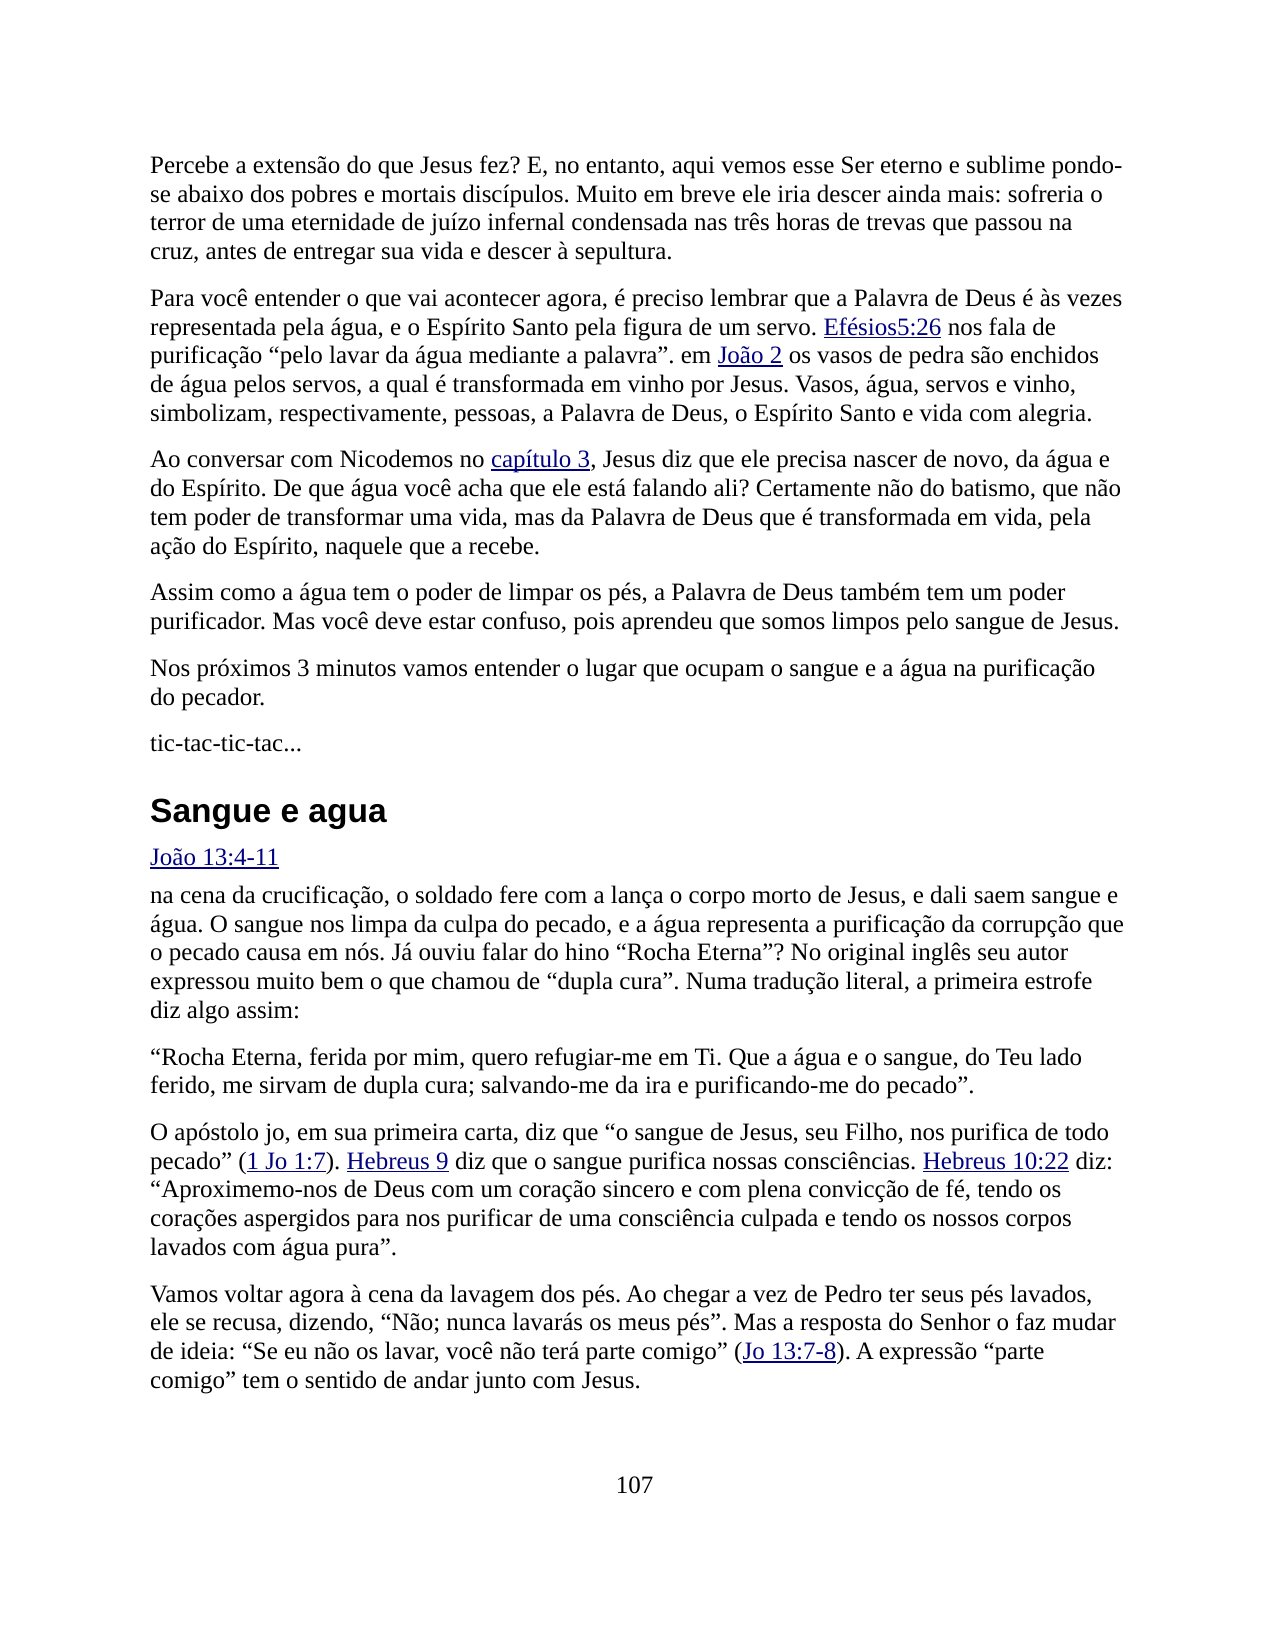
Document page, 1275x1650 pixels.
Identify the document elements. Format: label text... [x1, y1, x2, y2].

text “Rocha Eterna, ferida por mim, quero refugiar-me em Ti. Que a água e o sangue, do Teu lado ferido, me sirvam de dupla cura; salvando-me da ira e purificando-me do pecado”. [150, 1042, 1125, 1099]
text João 13:4-11 [150, 842, 1125, 871]
text Ao conversar com Nicodemos no capítulo 3, Jesus diz que ele precisa nascer de novo, da água e do Espírito. De que água você acha que ele está falando ali? Certamente não do batismo, que não tem poder de transformar uma vida, mas da Palavra de Deus que é transformada em vida, pela ação do Espírito, naquele que a recebe. [150, 444, 1125, 559]
text Nos próximos 3 minutos vamos entender o lugar que ocupam o sangue e a água na purificação do pecador. [150, 653, 1125, 710]
text na cena da crucificação, o soldado fere com a lança o corpo morto de Jesus, e dali saem sangue e água. O sangue nos limpa da culpa do pecado, e a água representa a purificação da corrupção que o pecado causa em nós. Já ouviu falar do hino “Rocha Eterna”? No original inglês seu autor expressou muito bem o que chamou de “dupla cura”. Numa tradução literal, a primeira estrofe diz algo assim: [150, 880, 1125, 1024]
text Para você entender o que vai acontecer agora, é preciso lembrar que a Palavra de Deus é às vezes representada pela água, e o Espírito Santo pela figura de um servo. Efésios5:26 nos fala de purificação “pelo lavar da água mediante a palavra”. em João 2 os vasos de pedra são enchidos de água pelos servos, a qual é transformada em vinho por Jesus. Vasos, água, servos e vinho, simbolizam, respectivamente, pessoas, a Palavra de Deus, o Espírito Santo e vida com alegria. [150, 283, 1125, 427]
text O apóstolo jo, em sua primeira carta, diz que “o sangue de Jesus, seu Filho, nos purifica de todo pecado” (1 Jo 1:7). Hebreus 9 diz que o sangue purifica nossas consciências. Hebreus 10:22 diz: “Aproximemo-nos de Deus com um coração sincero e com plena convicção de fé, tendo os corações aspergidos para nos purificar de uma consciência culpada e tendo os nossos corpos lavados com água pura”. [150, 1117, 1125, 1261]
text Vamos voltar agora à cena da lavagem dos pés. Ao chegar a vez de Pedro ter seus pés lavados, ele se recusa, dizendo, “Não; nunca lavarás os meus pés”. Mas a resposta do Senhor o faz mudar de ideia: “Se eu não os lavar, você não terá parte comigo” (Jo 13:7-8). A expressão “parte comigo” tem o sentido de andar junto com Jesus. [150, 1279, 1125, 1394]
text Percebe a extensão do que Jesus fez? E, no entanto, aqui vemos esse Ser eterno e sublime pondo-se abaixo dos pobres e mortais discípulos. Muito em breve ele iria descer ainda mais: sofreria o terror de uma eternidade de juízo infernal condensada nas três horas de trevas que passou na cruz, antes de entregar sua vida e descer à sepultura. [150, 150, 1125, 265]
text Assim como a água tem o poder de limpar os pés, a Palavra de Deus também tem um poder purificador. Mas você deve estar confuso, pois aprendeu que somos limpos pelo sangue de Jesus. [150, 577, 1125, 635]
subtitle Sangue e agua [150, 791, 1125, 830]
text tic-tac-tic-tac... [150, 728, 1125, 757]
